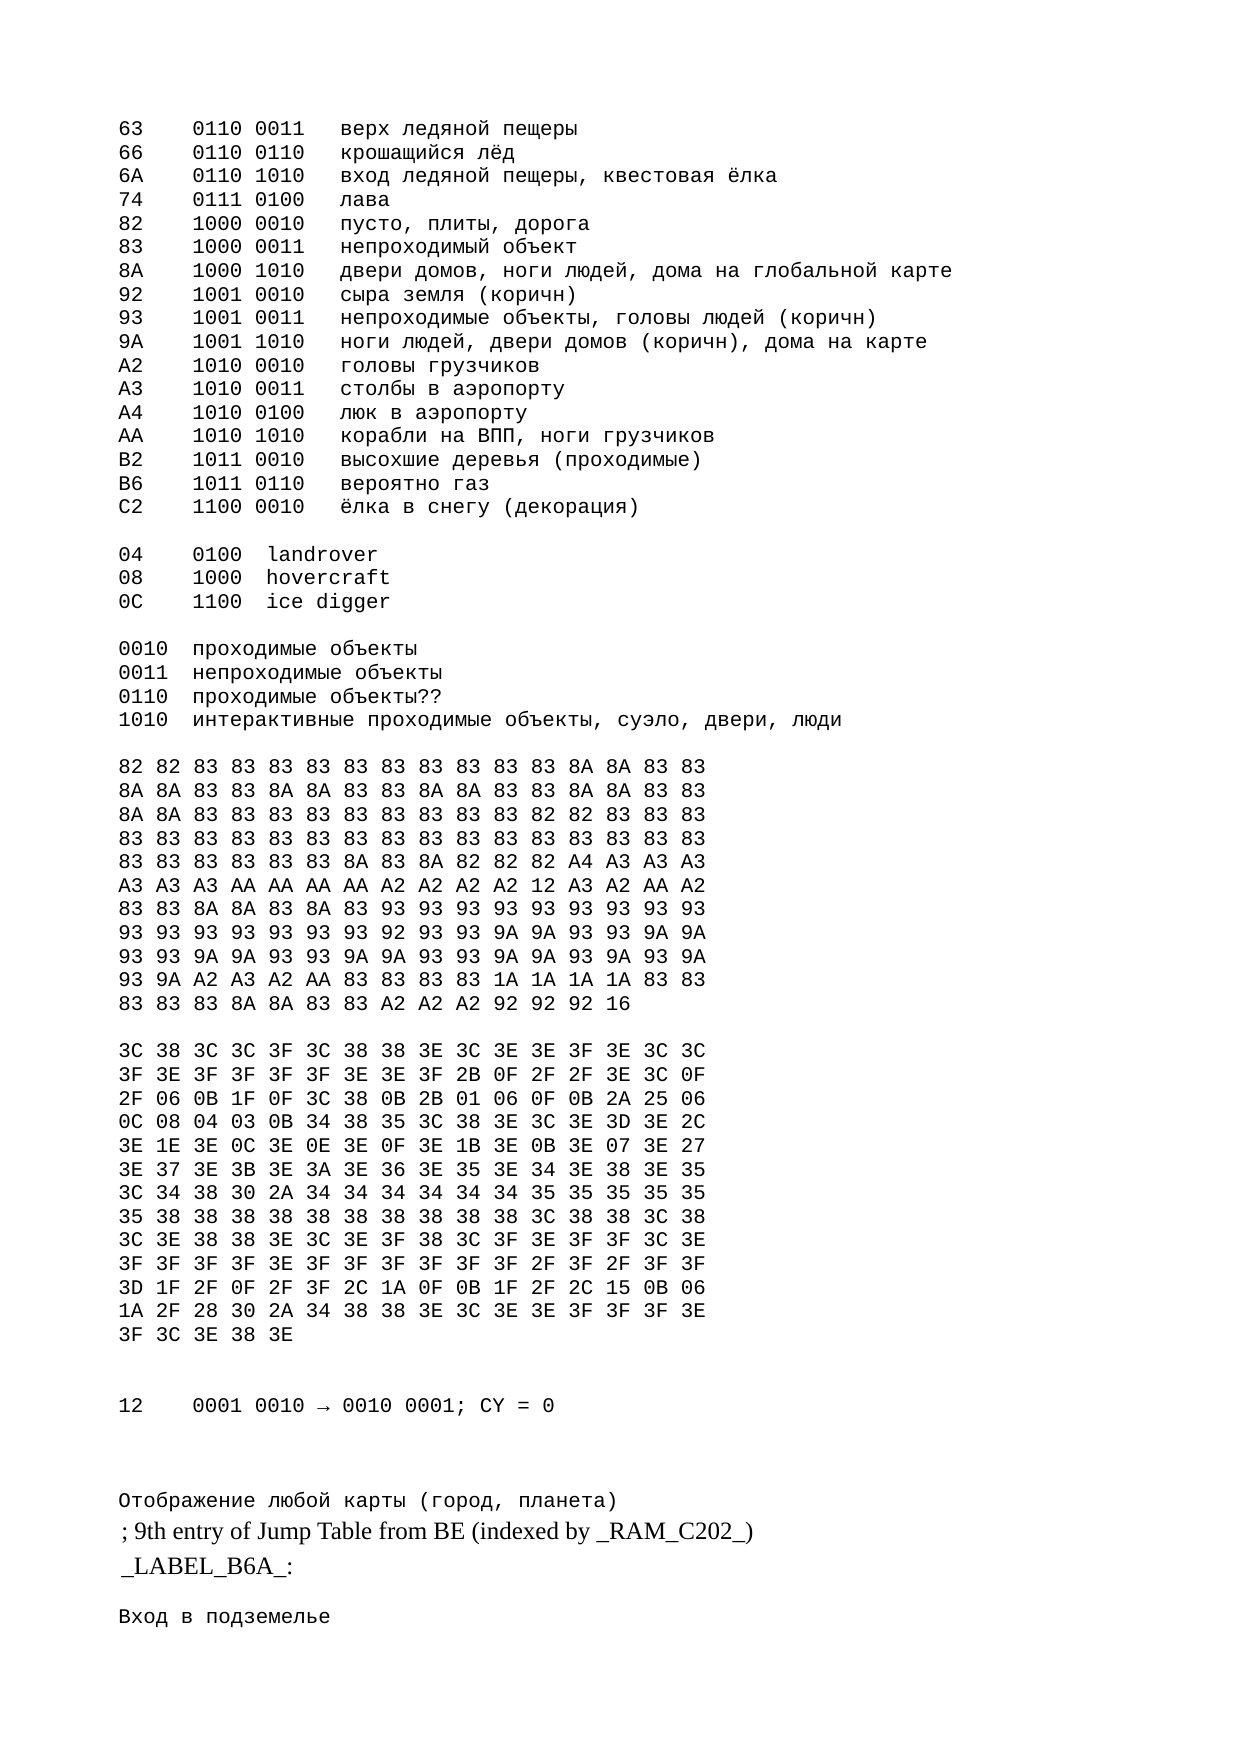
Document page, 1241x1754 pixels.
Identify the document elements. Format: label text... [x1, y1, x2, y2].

text 83 83 83 83 83 83 8A 83 8A 82 82 82 A4 A3 A3 A3 [118, 851, 1122, 875]
text 04 0100 landrover [118, 544, 1122, 567]
text 0C 08 04 03 0B 34 38 35 3C 38 3E 3C 3E 3D 3E 2C [118, 1111, 1122, 1135]
text 0011 непроходимые объекты [118, 662, 1122, 686]
text 1A 2F 28 30 2A 34 38 38 3E 3C 3E 3E 3F 3F 3F 3E [118, 1300, 1122, 1324]
text 93 1001 0011 непроходимые объекты, головы людей (коричн) [118, 307, 1122, 331]
text A4 1010 0100 люк в аэропорту [118, 402, 1122, 426]
text 74 0111 0100 лава [118, 189, 1122, 213]
text 35 38 38 38 38 38 38 38 38 38 38 3C 38 38 3C 38 [118, 1206, 1122, 1229]
text 8A 8A 83 83 83 83 83 83 83 83 83 82 82 83 83 83 [118, 804, 1122, 827]
text A3 A3 A3 AA AA AA AA A2 A2 A2 A2 12 A3 A2 AA A2 [118, 875, 1122, 898]
table_cell [762, 1548, 778, 1582]
table_header ; 9th entry of Jump Table from BE (indexed by _RAM_C202_) [118, 1513, 762, 1548]
text 3F 3F 3F 3F 3E 3F 3F 3F 3F 3F 3F 2F 3F 2F 3F 3F [118, 1253, 1122, 1277]
text 0110 проходимые объекты?? [118, 686, 1122, 709]
text 3F 3C 3E 38 3E [118, 1324, 1122, 1348]
text 9A 1001 1010 ноги людей, двери домов (коричн), дома на карте [118, 331, 1122, 354]
text 3F 3E 3F 3F 3F 3F 3E 3E 3F 2B 0F 2F 2F 3E 3C 0F [118, 1064, 1122, 1088]
text 12 0001 0010 → 0010 0001; CY = 0 [118, 1395, 1122, 1419]
text 93 93 9A 9A 93 93 9A 9A 93 93 9A 9A 93 9A 93 9A [118, 946, 1122, 969]
text 83 1000 0011 непроходимый объект [118, 236, 1122, 260]
text 0010 проходимые объекты [118, 638, 1122, 662]
text 1010 интерактивные проходимые объекты, суэло, двери, люди [118, 709, 1122, 733]
text 82 82 83 83 83 83 83 83 83 83 83 83 8A 8A 83 83 [118, 757, 1122, 780]
text Вход в подземелье [118, 1606, 1122, 1630]
text 66 0110 0110 крошащийся лёд [118, 142, 1122, 165]
table_cell _LABEL_B6A_: [118, 1548, 762, 1582]
text 83 83 83 8A 8A 83 83 A2 A2 A2 92 92 92 16 [118, 993, 1122, 1017]
text 92 1001 0010 сыра земля (коричн) [118, 284, 1122, 307]
text 93 93 93 93 93 93 93 92 93 93 9A 9A 93 93 9A 9A [118, 922, 1122, 946]
text 08 1000 hovercraft [118, 567, 1122, 591]
text 83 83 83 83 83 83 83 83 83 83 83 83 83 83 83 83 [118, 827, 1122, 851]
text B6 1011 0110 вероятно газ [118, 473, 1122, 496]
text AA 1010 1010 корабли на ВПП, ноги грузчиков [118, 426, 1122, 449]
text 2F 06 0B 1F 0F 3C 38 0B 2B 01 06 0F 0B 2A 25 06 [118, 1088, 1122, 1111]
text 83 83 8A 8A 83 8A 83 93 93 93 93 93 93 93 93 93 [118, 898, 1122, 922]
text B2 1011 0010 высохшие деревья (проходимые) [118, 449, 1122, 473]
text 3E 1E 3E 0C 3E 0E 3E 0F 3E 1B 3E 0B 3E 07 3E 27 [118, 1135, 1122, 1158]
table_header [762, 1513, 778, 1548]
text 3E 37 3E 3B 3E 3A 3E 36 3E 35 3E 34 3E 38 3E 35 [118, 1158, 1122, 1182]
text 82 1000 0010 пусто, плиты, дорога [118, 213, 1122, 236]
text 8A 8A 83 83 8A 8A 83 83 8A 8A 83 83 8A 8A 83 83 [118, 780, 1122, 804]
text Отображение любой карты (город, планета) [118, 1489, 1122, 1513]
text 3C 34 38 30 2A 34 34 34 34 34 34 35 35 35 35 35 [118, 1182, 1122, 1206]
text 3C 38 3C 3C 3F 3C 38 38 3E 3C 3E 3E 3F 3E 3C 3C [118, 1040, 1122, 1064]
text 6A 0110 1010 вход ледяной пещеры, квестовая ёлка [118, 165, 1122, 189]
text 63 0110 0011 верх ледяной пещеры [118, 118, 1122, 142]
text 3C 3E 38 38 3E 3C 3E 3F 38 3C 3F 3E 3F 3F 3C 3E [118, 1229, 1122, 1253]
text 93 9A A2 A3 A2 AA 83 83 83 83 1A 1A 1A 1A 83 83 [118, 969, 1122, 993]
text 0C 1100 ice digger [118, 591, 1122, 615]
text 3D 1F 2F 0F 2F 3F 2C 1A 0F 0B 1F 2F 2C 15 0B 06 [118, 1277, 1122, 1300]
text A3 1010 0011 столбы в аэропорту [118, 378, 1122, 402]
text С2 1100 0010 ёлка в снегу (декорация) [118, 496, 1122, 520]
text 8A 1000 1010 двери домов, ноги людей, дома на глобальной карте [118, 260, 1122, 284]
text A2 1010 0010 головы грузчиков [118, 354, 1122, 378]
